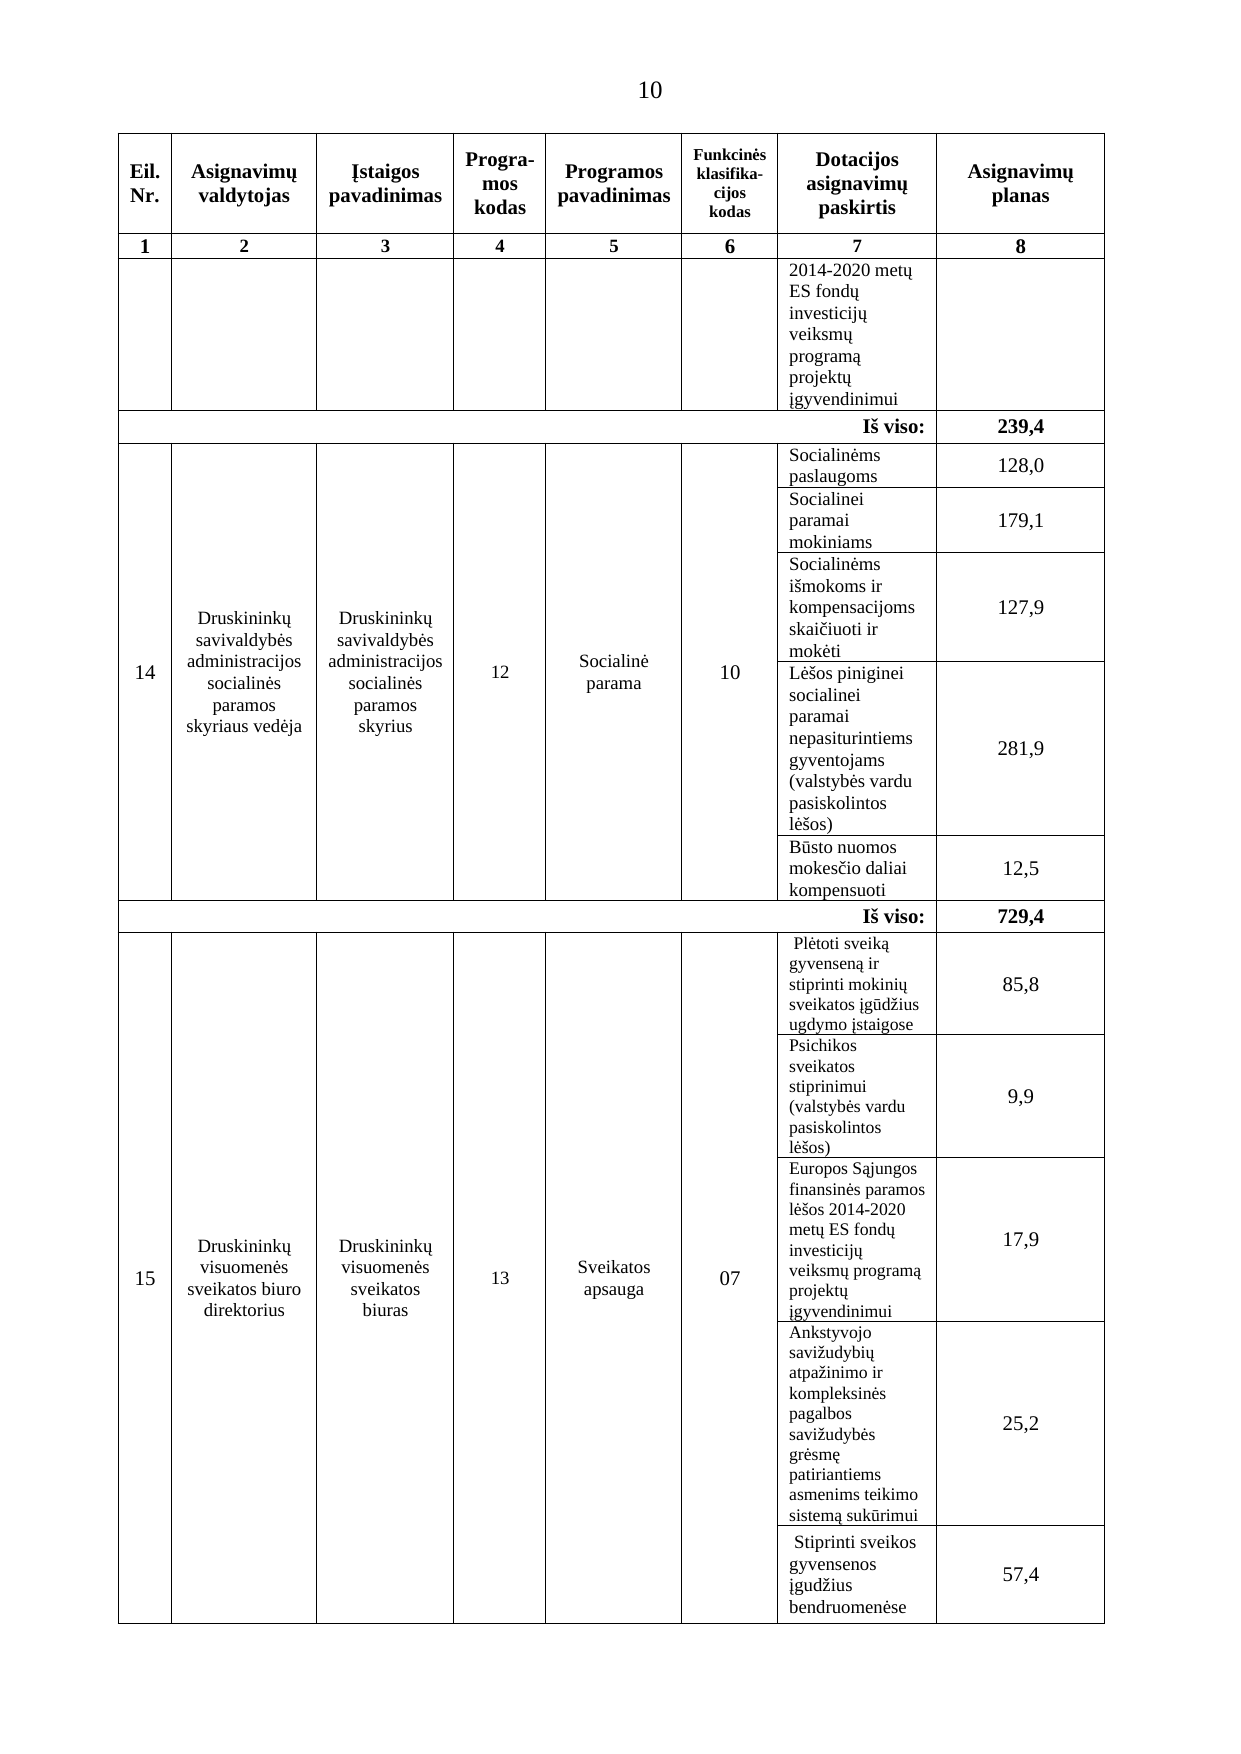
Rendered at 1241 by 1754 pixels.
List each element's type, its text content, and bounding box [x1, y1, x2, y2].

table_header Eil. Nr. [119, 134, 171, 232]
table_cell 8 [937, 234, 1104, 258]
table_header Funkcinės klasifika-cijos kodas [682, 134, 777, 232]
table_cell [1105, 258, 1128, 409]
table_cell [1105, 1157, 1128, 1321]
table_cell [1105, 1034, 1128, 1157]
table_cell [1105, 410, 1128, 442]
table_cell 1 [119, 234, 171, 258]
table_cell 57,4 [937, 1526, 1104, 1623]
table_cell 127,9 [937, 553, 1104, 661]
table_cell 2014-2020 metų ES fondų investicijų veiksmų programą projektų įgyvendinimui [778, 259, 936, 409]
table_header Asignavimų planas [937, 134, 1104, 232]
table_cell [937, 259, 1104, 409]
table_cell [119, 259, 171, 409]
table_cell [1105, 900, 1128, 932]
table_cell 14 [119, 444, 171, 900]
table_cell Druskininkų visuomenės sveikatos biuras [317, 933, 453, 1623]
table_cell [172, 259, 316, 409]
table_cell 128,0 [937, 444, 1104, 487]
table_cell [317, 259, 453, 409]
table_cell Druskininkų visuomenės sveikatos biuro direktorius [172, 933, 316, 1623]
table_header [1105, 133, 1128, 232]
table_cell Socialinei paramai mokiniams [778, 488, 936, 552]
table_cell 85,8 [937, 933, 1104, 1034]
table_cell 6 [682, 234, 777, 258]
table_cell [1105, 661, 1128, 835]
table_cell 5 [546, 234, 681, 258]
table_cell 15 [119, 933, 171, 1623]
table_header Įstaigos pavadinimas [317, 134, 453, 232]
table_cell 281,9 [937, 662, 1104, 835]
table_cell 07 [682, 933, 777, 1623]
table_cell 12,5 [937, 836, 1104, 900]
table_cell [1105, 932, 1128, 1034]
table_cell [1105, 443, 1128, 487]
table_cell Būsto nuomos mokesčio daliai kompensuoti [778, 836, 936, 900]
table_cell 9,9 [937, 1035, 1104, 1157]
table_cell Druskininkų savivaldybės administracijos socialinės paramos skyriaus vedėja [172, 444, 316, 900]
table_cell Iš viso: [119, 411, 936, 442]
table_cell 239,4 [937, 411, 1104, 442]
table_cell [1105, 487, 1128, 518]
table_cell Socialinėms išmokoms ir kompensacijoms skaičiuoti ir mokėti [778, 553, 936, 661]
table_cell 3 [317, 234, 453, 258]
table_header Asignavimų valdytojas [172, 134, 316, 232]
table_cell Sveikatos apsauga [546, 933, 681, 1623]
table_cell Plėtoti sveiką gyvenseną ir stiprinti mokinių sveikatos įgūdžius ugdymo įstaigose [778, 933, 936, 1034]
table_cell 4 [454, 234, 545, 258]
table_cell 179,1 [937, 488, 1104, 552]
table_cell [1105, 552, 1128, 661]
table_cell [1105, 518, 1128, 552]
table_cell 10 [682, 444, 777, 900]
table_cell 7 [778, 234, 936, 258]
table_cell Psichikos sveikatos stiprinimui (valstybės vardu pasiskolintos lėšos) [778, 1035, 936, 1157]
table_cell Iš viso: [119, 901, 936, 932]
table_cell [1105, 1525, 1128, 1623]
table_header Progra-mos kodas [454, 134, 545, 232]
table_cell 2 [172, 234, 316, 258]
table_cell [454, 259, 545, 409]
table_header Dotacijos asignavimų paskirtis [778, 134, 936, 232]
table_cell [1105, 1321, 1128, 1525]
table_cell 25,2 [937, 1322, 1104, 1525]
table_cell Socialinė parama [546, 444, 681, 900]
table_cell Europos Sąjungos finansinės paramos lėšos 2014-2020 metų ES fondų investicijų veiksmų programą projektų įgyvendinimui [778, 1158, 936, 1321]
table_cell 17,9 [937, 1158, 1104, 1321]
table_cell [682, 259, 777, 409]
table_cell Druskininkų savivaldybės administracijos socialinės paramos skyrius [317, 444, 453, 900]
table_cell 13 [454, 933, 545, 1623]
table_header Programos pavadinimas [546, 134, 681, 232]
table_cell 12 [454, 444, 545, 900]
table_cell Socialinėms paslaugoms [778, 444, 936, 487]
table_cell 729,4 [937, 901, 1104, 932]
table_cell Stiprinti sveikos gyvensenos įgudžius bendruomenėse [778, 1526, 936, 1623]
table_cell Ankstyvojo savižudybių atpažinimo ir kompleksinės pagalbos savižudybės grėsmę patiriantiems asmenims teikimo sistemą sukūrimui [778, 1322, 936, 1525]
table_cell Lėšos piniginei socialinei paramai nepasiturintiems gyventojams (valstybės vardu pasiskolintos lėšos) [778, 662, 936, 835]
table_cell [1105, 835, 1128, 900]
table_cell [1105, 233, 1128, 258]
table_cell [546, 259, 681, 409]
